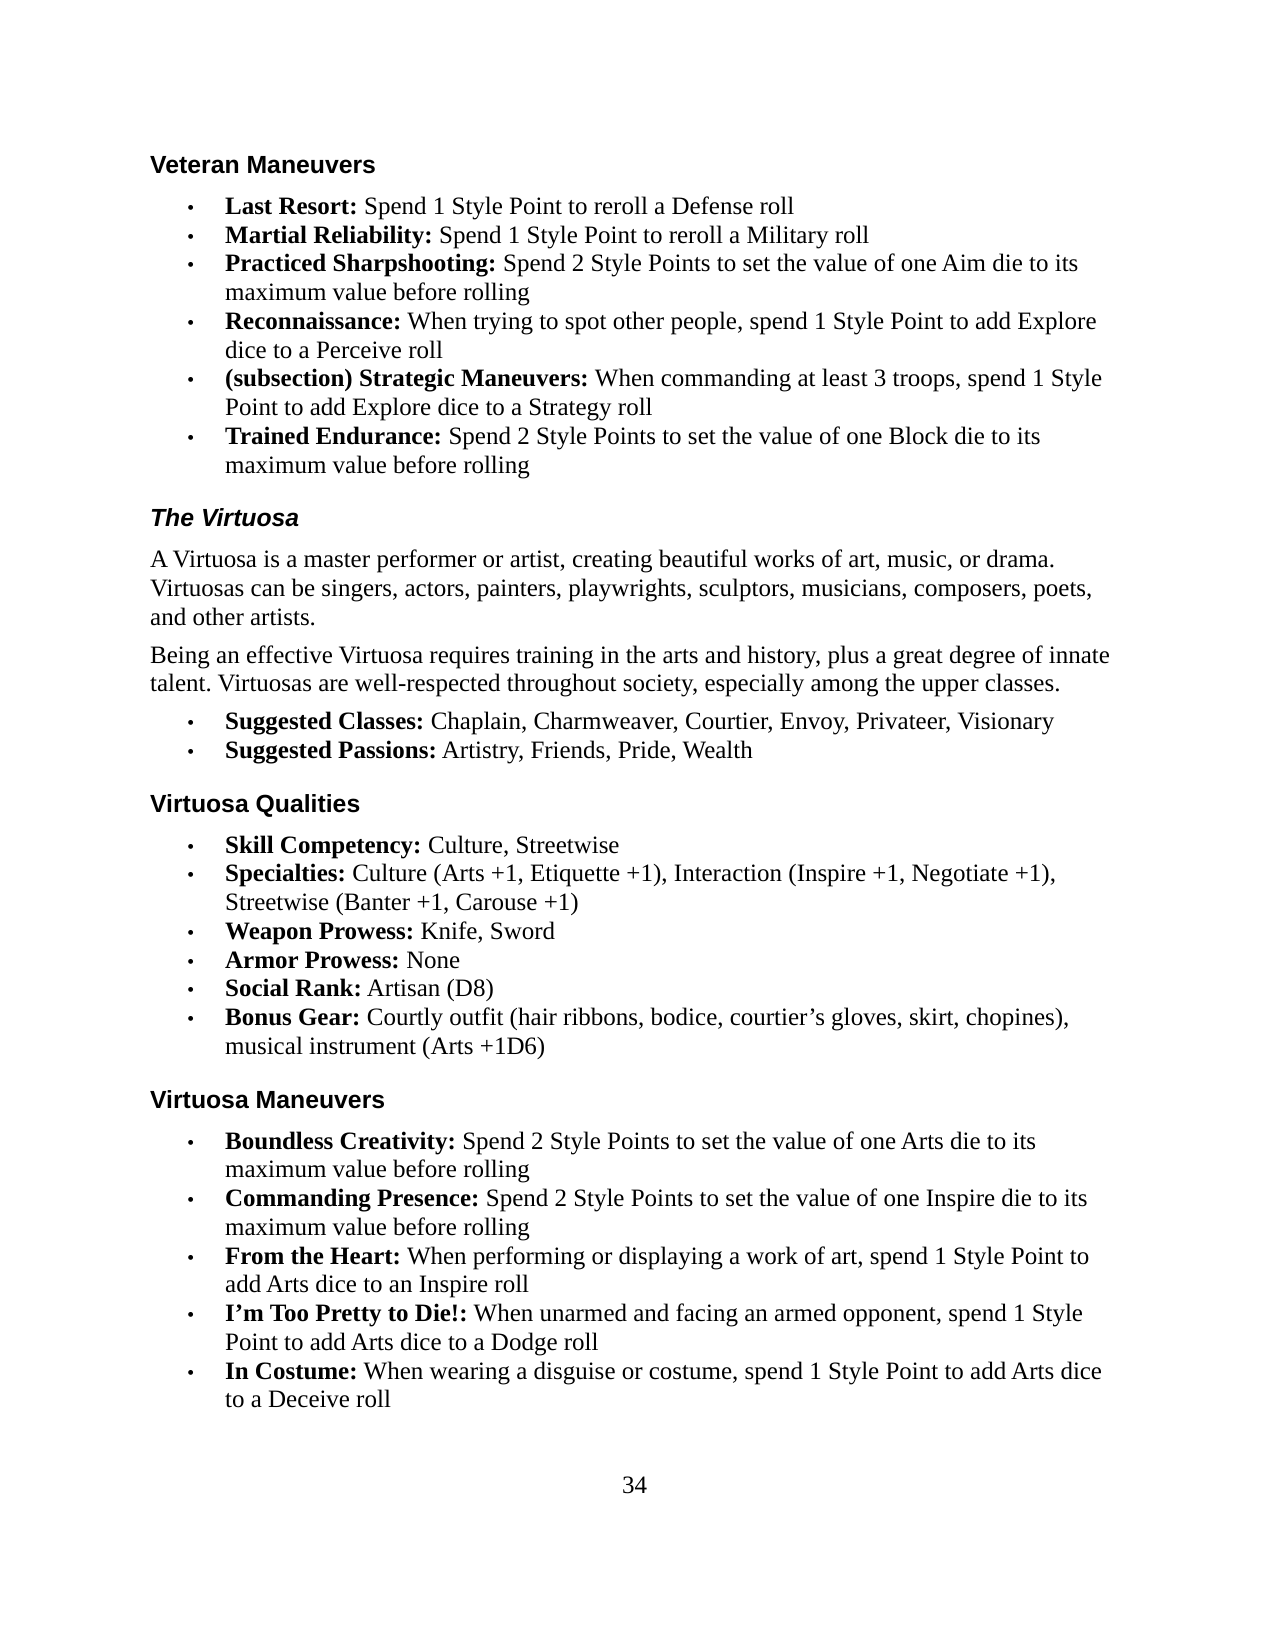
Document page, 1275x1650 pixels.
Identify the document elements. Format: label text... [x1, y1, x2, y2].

list Reconnaissance: When trying to spot other people, spend 1 Style Point to add Explore dice to a Perceive roll [187, 306, 1125, 363]
subtitle Veteran Maneuvers [150, 150, 1125, 178]
list Practiced Sharpshooting: Spend 2 Style Points to set the value of one Aim die to its maximum value before rolling [187, 248, 1125, 306]
list In Costume: When wearing a disguise or costume, spend 1 Style Point to add Arts dice to a Deceive roll [187, 1356, 1125, 1413]
subtitle Virtuosa Maneuvers [150, 1085, 1125, 1113]
list Armor Prowess: None [187, 945, 1125, 973]
list From the Heart: When performing or displaying a work of art, spend 1 Style Point to add Arts dice to an Inspire roll [187, 1241, 1125, 1298]
list Social Rank: Artisan (D8) [187, 973, 1125, 1002]
text Being an effective Virtuosa requires training in the arts and history, plus a great degree of innate talent. Virtuosas are well-respected throughout society, especially among the upper classes. [150, 640, 1125, 697]
list Specialties: Culture (Arts +1, Etiquette +1), Interaction (Inspire +1, Negotiate +1), Streetwise (Banter +1, Carouse +1) [187, 858, 1125, 916]
list Trained Endurance: Spend 2 Style Points to set the value of one Block die to its maximum value before rolling [187, 421, 1125, 478]
list Commanding Presence: Spend 2 Style Points to set the value of one Inspire die to its maximum value before rolling [187, 1183, 1125, 1241]
list Last Resort: Spend 1 Style Point to reroll a Defense roll [187, 191, 1125, 220]
list Skill Competency: Culture, Streetwise [187, 830, 1125, 858]
list (subsection) Strategic Maneuvers: When commanding at least 3 troops, spend 1 Style Point to add Explore dice to a Strategy roll [187, 363, 1125, 421]
list Bonus Gear: Courtly outfit (hair ribbons, bodice, courtier’s gloves, skirt, chopines), musical instrument (Arts +1D6) [187, 1002, 1125, 1060]
list Suggested Classes: Chaplain, Charmweaver, Courtier, Envoy, Privateer, Visionary [187, 706, 1125, 735]
subtitle The Virtuosa [150, 503, 1125, 532]
list Martial Reliability: Spend 1 Style Point to reroll a Military roll [187, 220, 1125, 248]
list Boundless Creativity: Spend 2 Style Points to set the value of one Arts die to its maximum value before rolling [187, 1126, 1125, 1183]
list Suggested Passions: Artistry, Friends, Pride, Wealth [187, 735, 1125, 764]
list I’m Too Pretty to Die!: When unarmed and facing an armed opponent, spend 1 Style Point to add Arts dice to a Dodge roll [187, 1298, 1125, 1356]
text A Virtuosa is a master performer or artist, creating beautiful works of art, music, or drama. Virtuosas can be singers, actors, painters, playwrights, sculptors, musicians, composers, poets, and other artists. [150, 544, 1125, 631]
list Weapon Prowess: Knife, Sword [187, 916, 1125, 945]
subtitle Virtuosa Qualities [150, 789, 1125, 817]
